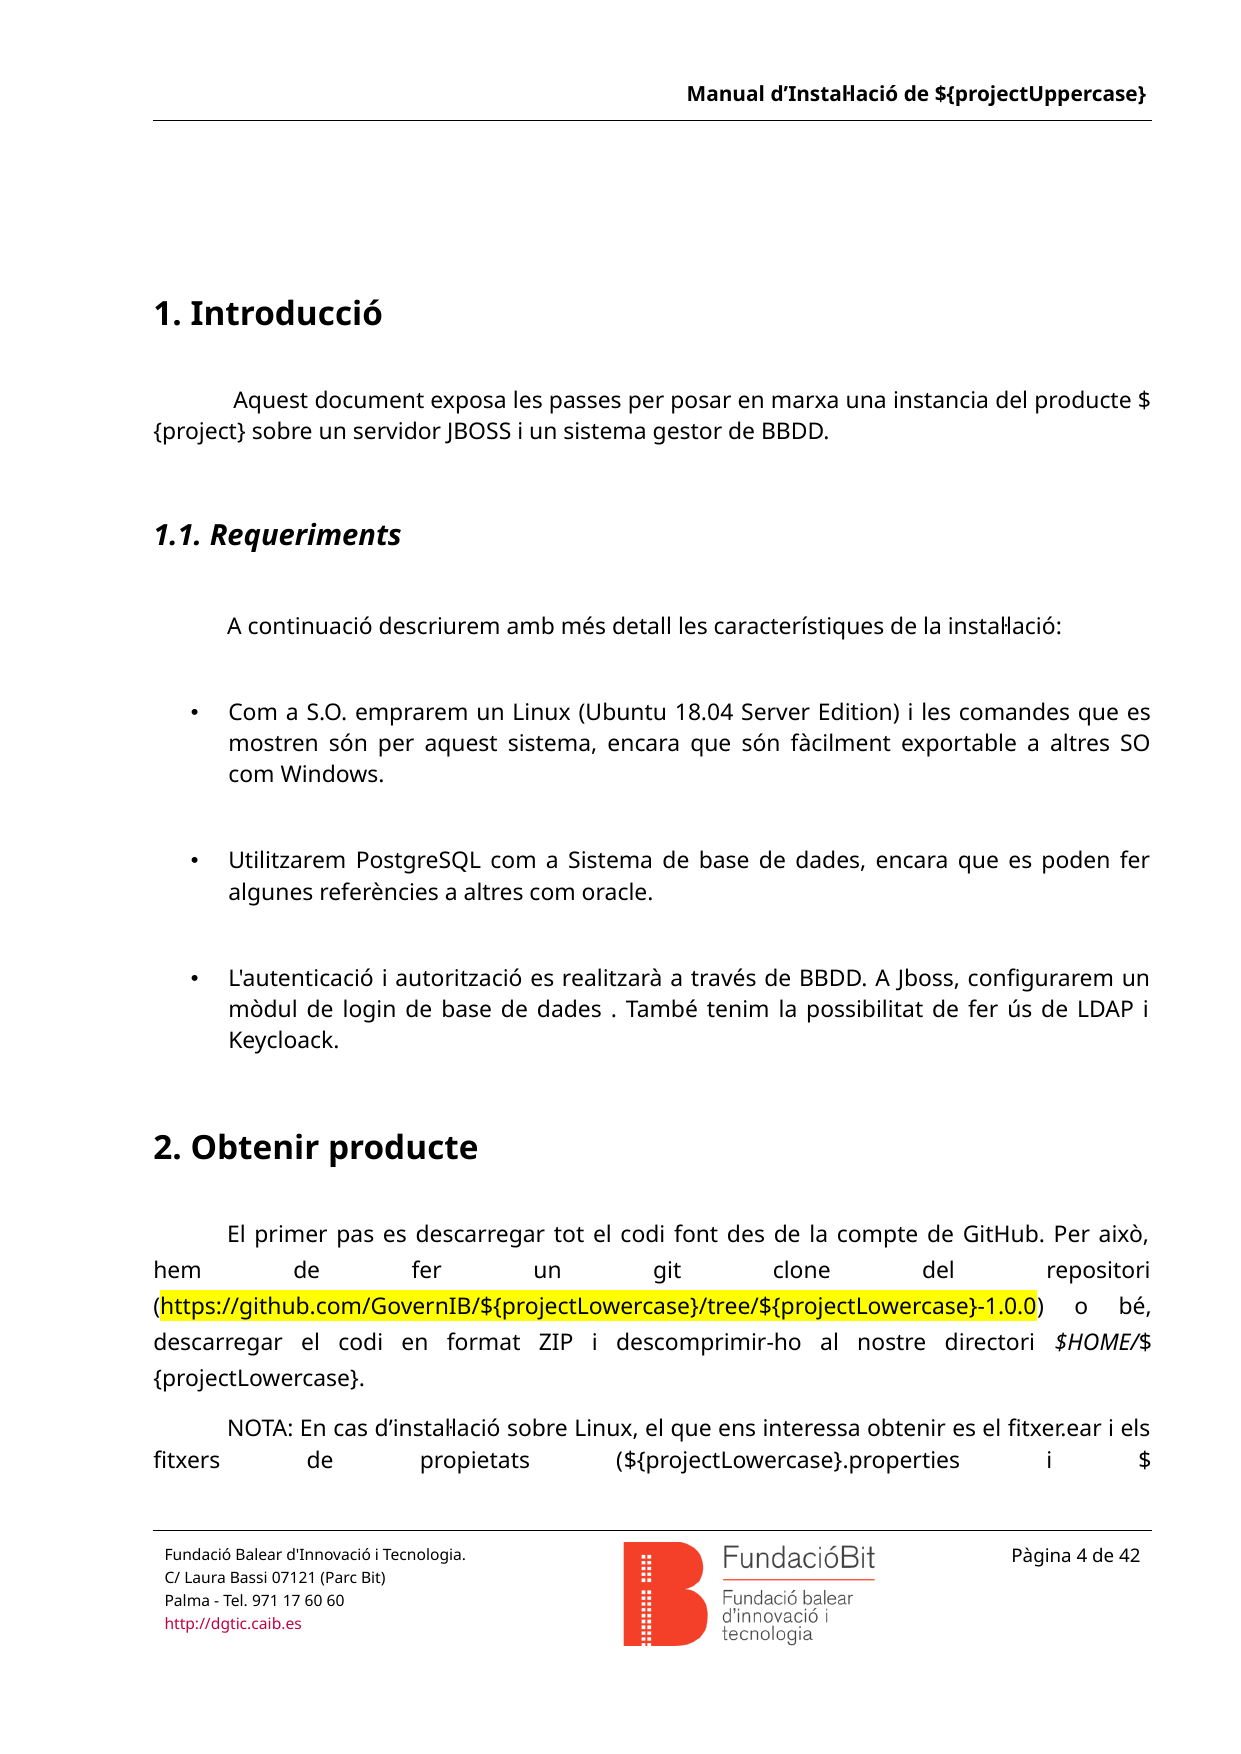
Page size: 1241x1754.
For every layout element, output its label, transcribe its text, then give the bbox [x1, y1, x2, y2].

list L'autenticació i autorització es realitzarà a través de BBDD. A Jboss, configurarem un mòdul de login de base de dades . També tenim la possibilitat de fer ús de LDAP i Keycloack. [191, 962, 1152, 1055]
picture [623, 1542, 875, 1646]
list Utilitzarem PostgreSQL com a Sistema de base de dades, encara que es poden fer algunes referències a altres com oracle. [191, 844, 1152, 907]
subtitle Obtenir producte [153, 1123, 1152, 1169]
list Com a S.O. emprarem un Linux (Ubuntu 18.04 Server Edition) i les comandes que es mostren són per aquest sistema, encara que són fàcilment exportable a altres SO com Windows. [191, 696, 1152, 789]
subtitle Introducció [153, 289, 1152, 335]
text NOTA: En cas d’instal·lació sobre Linux, el que ens interessa obtenir es el fitxer.ear i els fitxers de propietats (${projectLowercase}.properties i $ [153, 1412, 1152, 1475]
text A continuació descriurem amb més detall les característiques de la instal·lació: [153, 610, 1152, 641]
text El primer pas es descarregar tot el codi font des de la compte de GitHub. Per això, hem de fer un git clone del repositori (https://github.com/GovernIB/${projectLowercase}/tree/${projectLowercase}-1.0.0) o bé, descarregar el codi en format ZIP i descomprimir-ho al nostre directori $HOME/${projectLowercase}. [153, 1218, 1152, 1393]
text Aquest document exposa les passes per posar en marxa una instancia del producte ${project} sobre un servidor JBOSS i un sistema gestor de BBDD. [153, 384, 1152, 447]
subtitle Requeriments [153, 514, 1152, 554]
